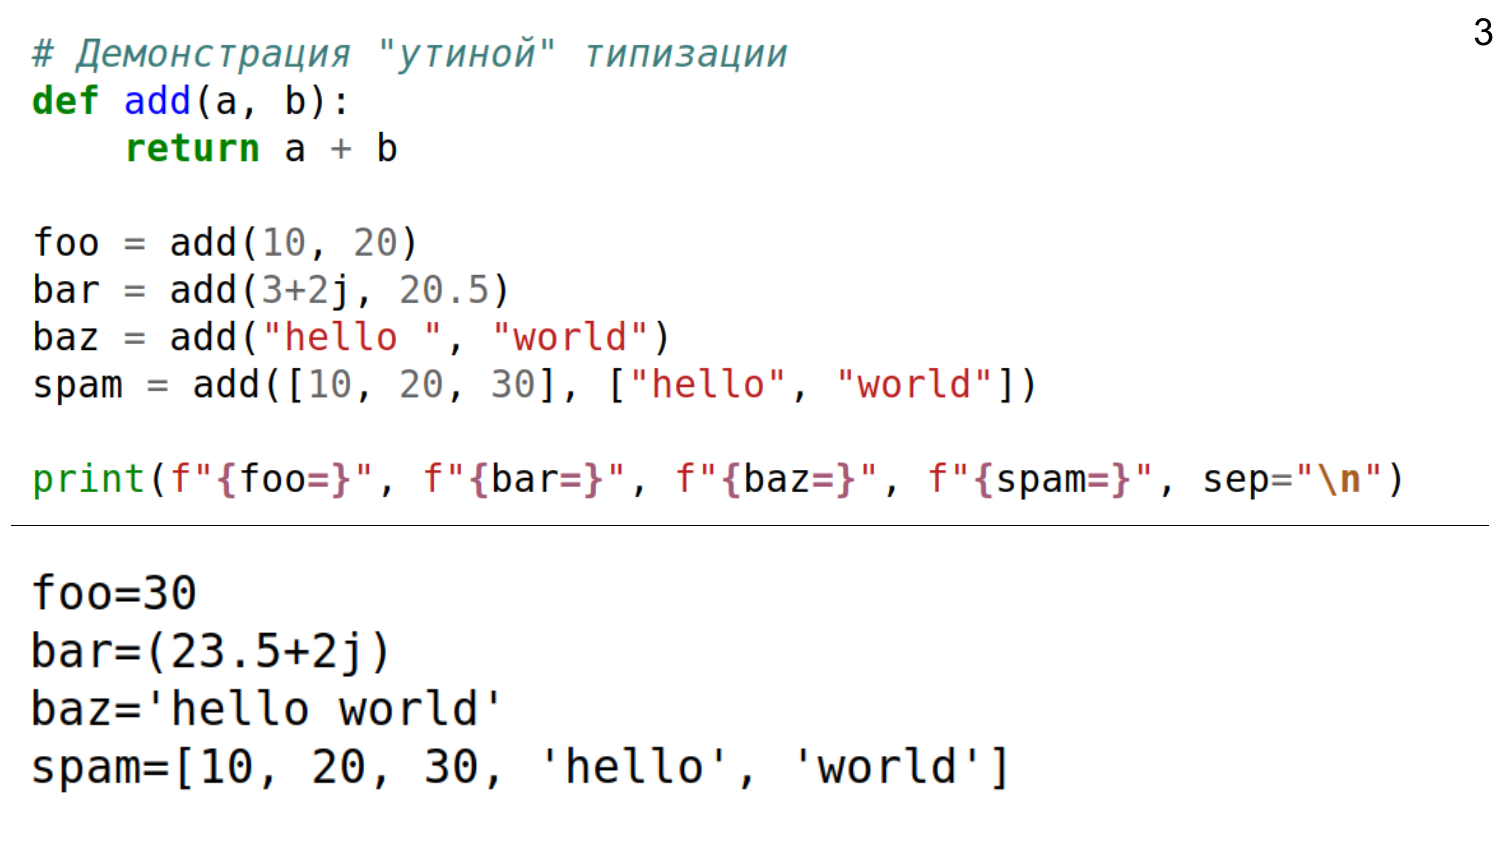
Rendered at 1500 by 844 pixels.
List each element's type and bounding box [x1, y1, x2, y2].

picture [23, 558, 1024, 816]
picture [20, 26, 1413, 515]
